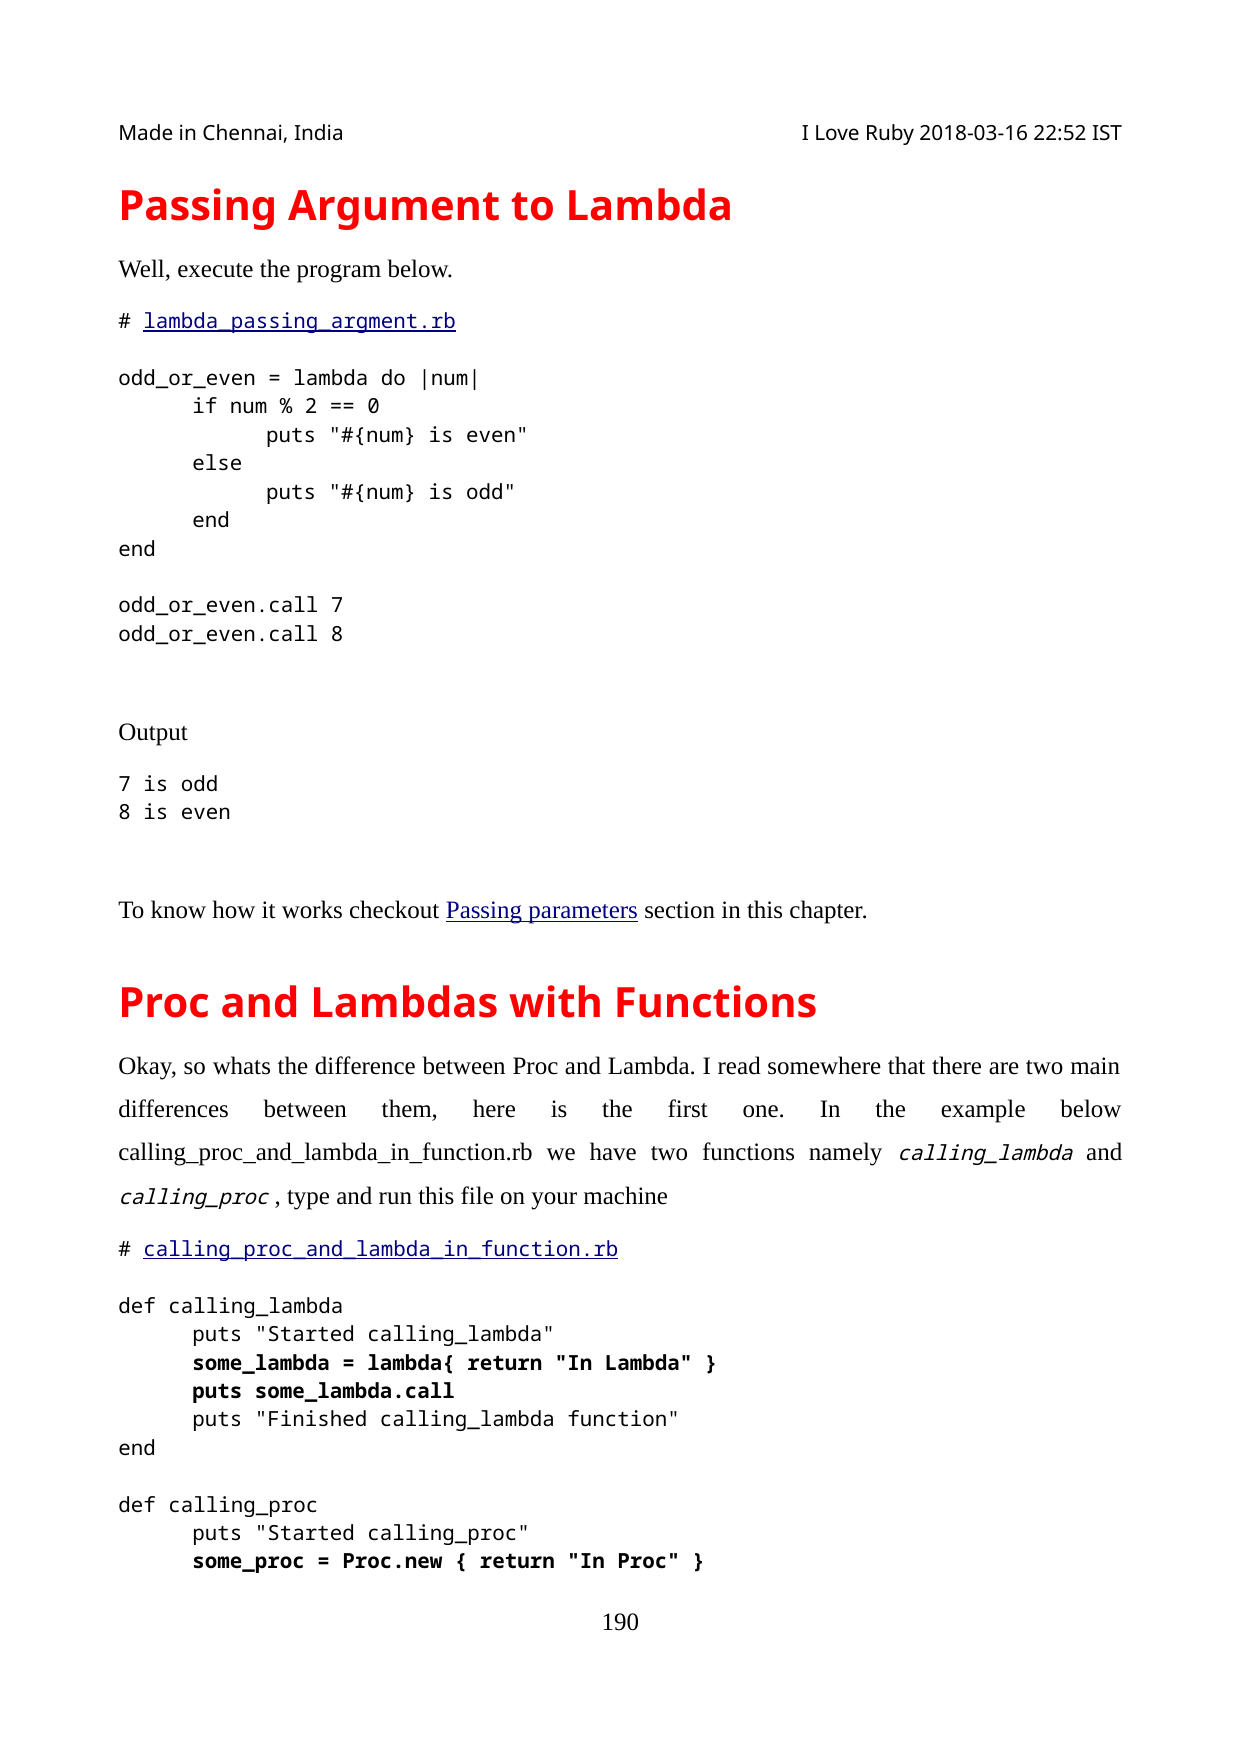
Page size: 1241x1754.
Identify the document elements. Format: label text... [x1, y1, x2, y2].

text end [118, 1433, 1122, 1461]
subtitle Proc and Lambdas with Functions [118, 973, 1122, 1029]
text Output [118, 717, 1122, 746]
text Okay, so whats the difference between Proc and Lambda. I read somewhere that there are two main differences between them, here is the first one. In the example below calling_proc_and_lambda_in_function.rb we have two functions namely calling_lambda and calling_proc , type and run this file on your machine [118, 1051, 1122, 1210]
text puts some_lambda.call [118, 1376, 1122, 1404]
text end [118, 534, 1122, 562]
text puts "Started calling_lambda" [118, 1319, 1122, 1348]
text # calling_proc_and_lambda_in_function.rb [118, 1234, 1122, 1262]
text some_lambda = lambda{ return "In Lambda" } [118, 1348, 1122, 1376]
text odd_or_even.call 7 [118, 591, 1122, 619]
text # lambda_passing_argment.rb [118, 306, 1122, 334]
text 7 is odd [118, 769, 1122, 797]
text puts "Started calling_proc" [118, 1518, 1122, 1547]
text 8 is even [118, 797, 1122, 826]
text end [118, 505, 1122, 534]
text if num % 2 == 0 [118, 391, 1122, 420]
subtitle Passing Argument to Lambda [118, 176, 1122, 233]
text some_proc = Proc.new { return "In Proc" } [118, 1547, 1122, 1575]
text def calling_proc [118, 1490, 1122, 1518]
text odd_or_even = lambda do |num| [118, 363, 1122, 391]
text To know how it works checkout Passing parameters section in this chapter. [118, 896, 1122, 924]
text else [118, 448, 1122, 477]
text puts "Finished calling_lambda function" [118, 1404, 1122, 1433]
text Well, execute the program below. [118, 254, 1122, 283]
text odd_or_even.call 8 [118, 619, 1122, 647]
text def calling_lambda [118, 1291, 1122, 1319]
text puts "#{num} is odd" [118, 477, 1122, 505]
text puts "#{num} is even" [118, 420, 1122, 448]
